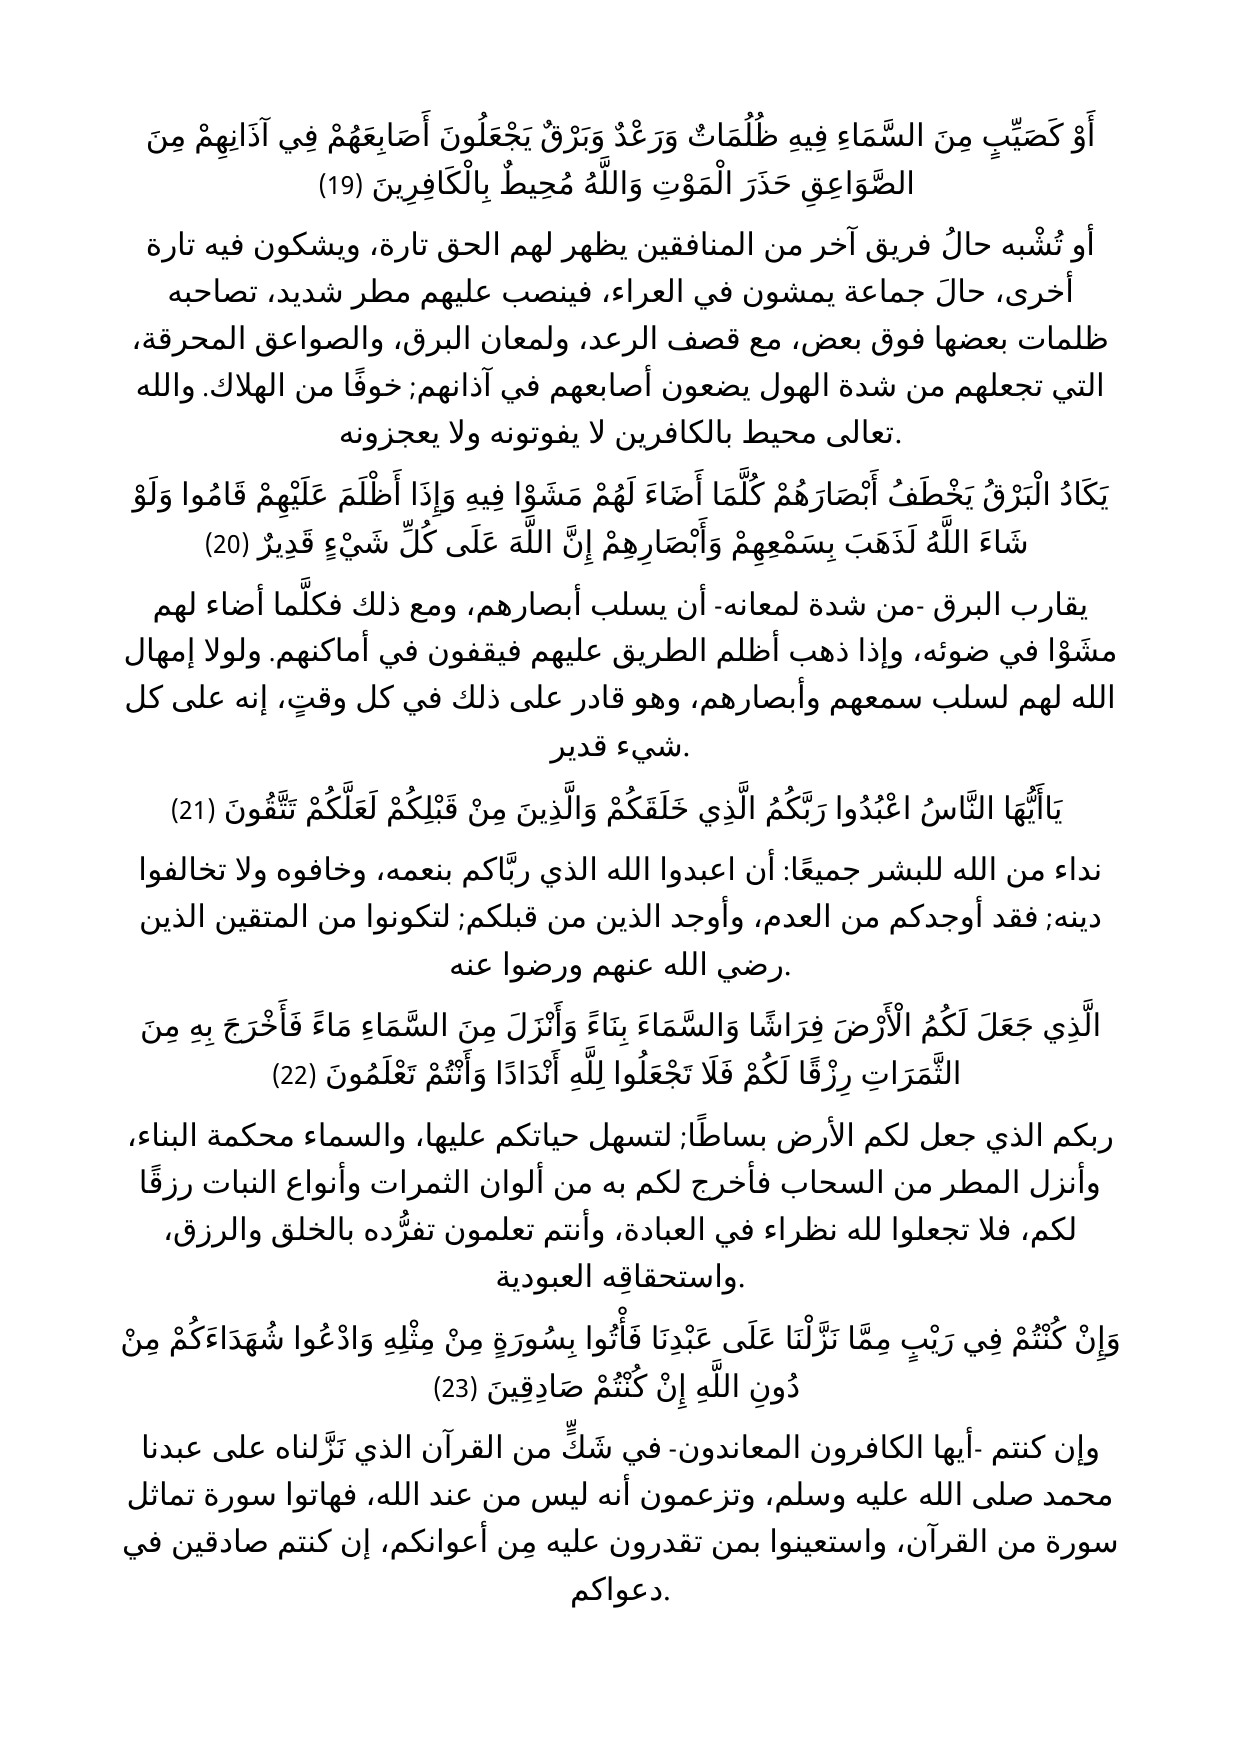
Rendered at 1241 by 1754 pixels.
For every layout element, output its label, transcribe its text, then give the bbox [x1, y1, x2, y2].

text أَوْ كَصَيِّبٍ مِنَ السَّمَاءِ فِيهِ ظُلُمَاتٌ وَرَعْدٌ وَبَرْقٌ يَجْعَلُونَ أَصَابِعَهُمْ فِي آذَانِهِمْ مِنَ الصَّوَاعِقِ حَذَرَ الْمَوْتِ وَاللَّهُ مُحِيطٌ بِالْكَافِرِينَ (19) [118, 118, 1122, 207]
text يقارب البرق -من شدة لمعانه- أن يسلب أبصارهم، ومع ذلك فكلَّما أضاء لهم مشَوْا في ضوئه، وإذا ذهب أظلم الطريق عليهم فيقفون في أماكنهم. ولولا إمهال الله لهم لسلب سمعهم وأبصارهم، وهو قادر على ذلك في كل وقتٍ، إنه على كل شيء قدير. [118, 587, 1122, 769]
text الَّذِي جَعَلَ لَكُمُ الْأَرْضَ فِرَاشًا وَالسَّمَاءَ بِنَاءً وَأَنْزَلَ مِنَ السَّمَاءِ مَاءً فَأَخْرَجَ بِهِ مِنَ الثَّمَرَاتِ رِزْقًا لَكُمْ فَلَا تَجْعَلُوا لِلَّهِ أَنْدَادًا وَأَنْتُمْ تَعْلَمُونَ (22) [118, 1009, 1122, 1097]
text ربكم الذي جعل لكم الأرض بساطًا; لتسهل حياتكم عليها، والسماء محكمة البناء، وأنزل المطر من السحاب فأخرج لكم به من ألوان الثمرات وأنواع النبات رزقًا لكم، فلا تجعلوا لله نظراء في العبادة، وأنتم تعلمون تفرُّده بالخلق والرزق، واستحقاقِه العبودية. [118, 1118, 1122, 1301]
text وَإِنْ كُنْتُمْ فِي رَيْبٍ مِمَّا نَزَّلْنَا عَلَى عَبْدِنَا فَأْتُوا بِسُورَةٍ مِنْ مِثْلِهِ وَادْعُوا شُهَدَاءَكُمْ مِنْ دُونِ اللَّهِ إِنْ كُنْتُمْ صَادِقِينَ (23) [118, 1321, 1122, 1410]
text يَكَادُ الْبَرْقُ يَخْطَفُ أَبْصَارَهُمْ كُلَّمَا أَضَاءَ لَهُمْ مَشَوْا فِيهِ وَإِذَا أَظْلَمَ عَلَيْهِمْ قَامُوا وَلَوْ شَاءَ اللَّهُ لَذَهَبَ بِسَمْعِهِمْ وَأَبْصَارِهِمْ إِنَّ اللَّهَ عَلَى كُلِّ شَيْءٍ قَدِيرٌ (20) [118, 477, 1122, 566]
text أو تُشْبه حالُ فريق آخر من المنافقين يظهر لهم الحق تارة، ويشكون فيه تارة أخرى، حالَ جماعة يمشون في العراء، فينصب عليهم مطر شديد، تصاحبه ظلمات بعضها فوق بعض، مع قصف الرعد، ولمعان البرق، والصواعق المحرقة، التي تجعلهم من شدة الهول يضعون أصابعهم في آذانهم; خوفًا من الهلاك. والله تعالى محيط بالكافرين لا يفوتونه ولا يعجزونه. [118, 228, 1122, 457]
text وإن كنتم -أيها الكافرون المعاندون- في شَكٍّ من القرآن الذي نَزَّلناه على عبدنا محمد صلى الله عليه وسلم، وتزعمون أنه ليس من عند الله، فهاتوا سورة تماثل سورة من القرآن، واستعينوا بمن تقدرون عليه مِن أعوانكم، إن كنتم صادقين في دعواكم. [118, 1431, 1122, 1613]
text يَاأَيُّهَا النَّاسُ اعْبُدُوا رَبَّكُمُ الَّذِي خَلَقَكُمْ وَالَّذِينَ مِنْ قَبْلِكُمْ لَعَلَّكُمْ تَتَّقُونَ (21) [118, 790, 1122, 832]
text نداء من الله للبشر جميعًا: أن اعبدوا الله الذي ربَّاكم بنعمه، وخافوه ولا تخالفوا دينه; فقد أوجدكم من العدم، وأوجد الذين من قبلكم; لتكونوا من المتقين الذين رضي الله عنهم ورضوا عنه. [118, 853, 1122, 988]
